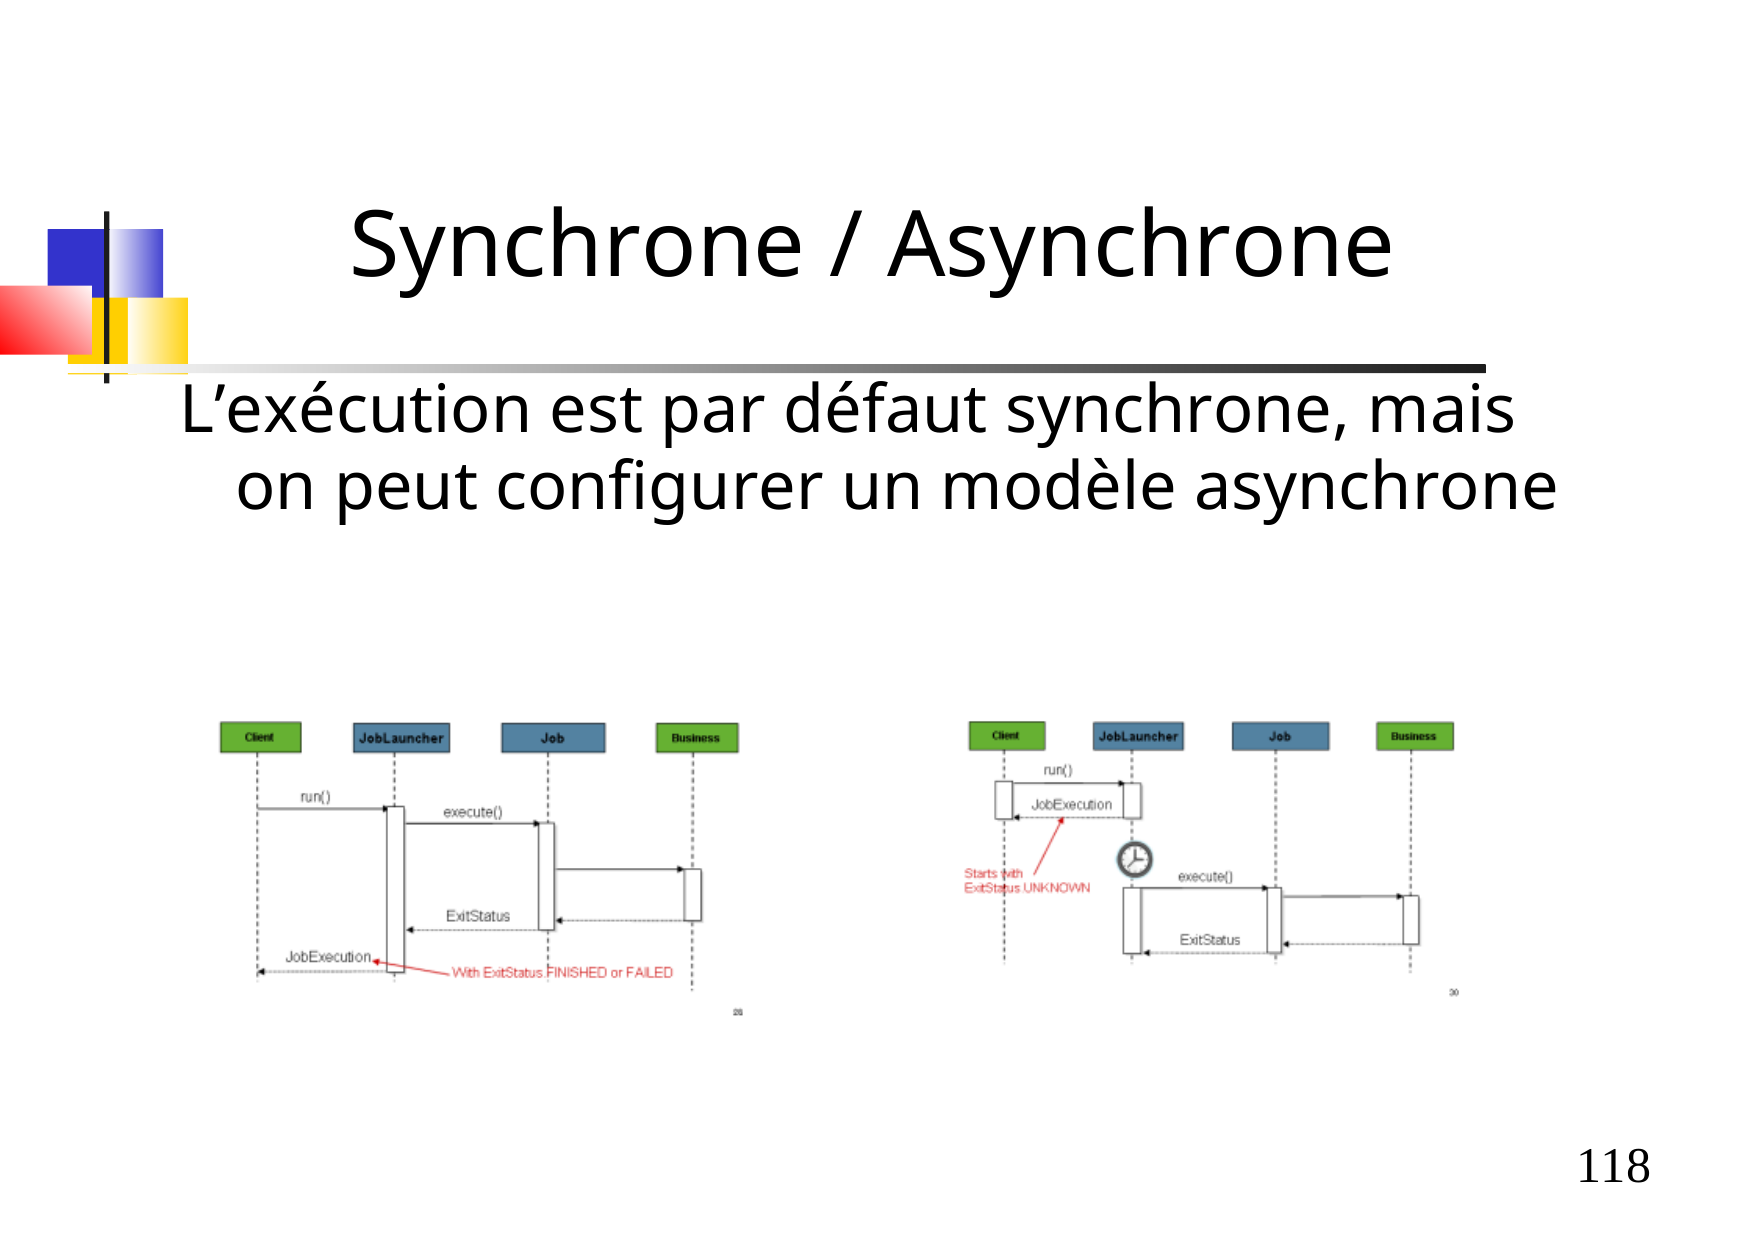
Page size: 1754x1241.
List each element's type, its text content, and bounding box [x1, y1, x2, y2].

picture [205, 684, 1520, 1025]
list L’exécution est par défaut synchrone, mais on peut configurer un modèle asynchrone [179, 371, 1567, 1091]
title Synchrone / Asynchrone [179, 139, 1567, 351]
